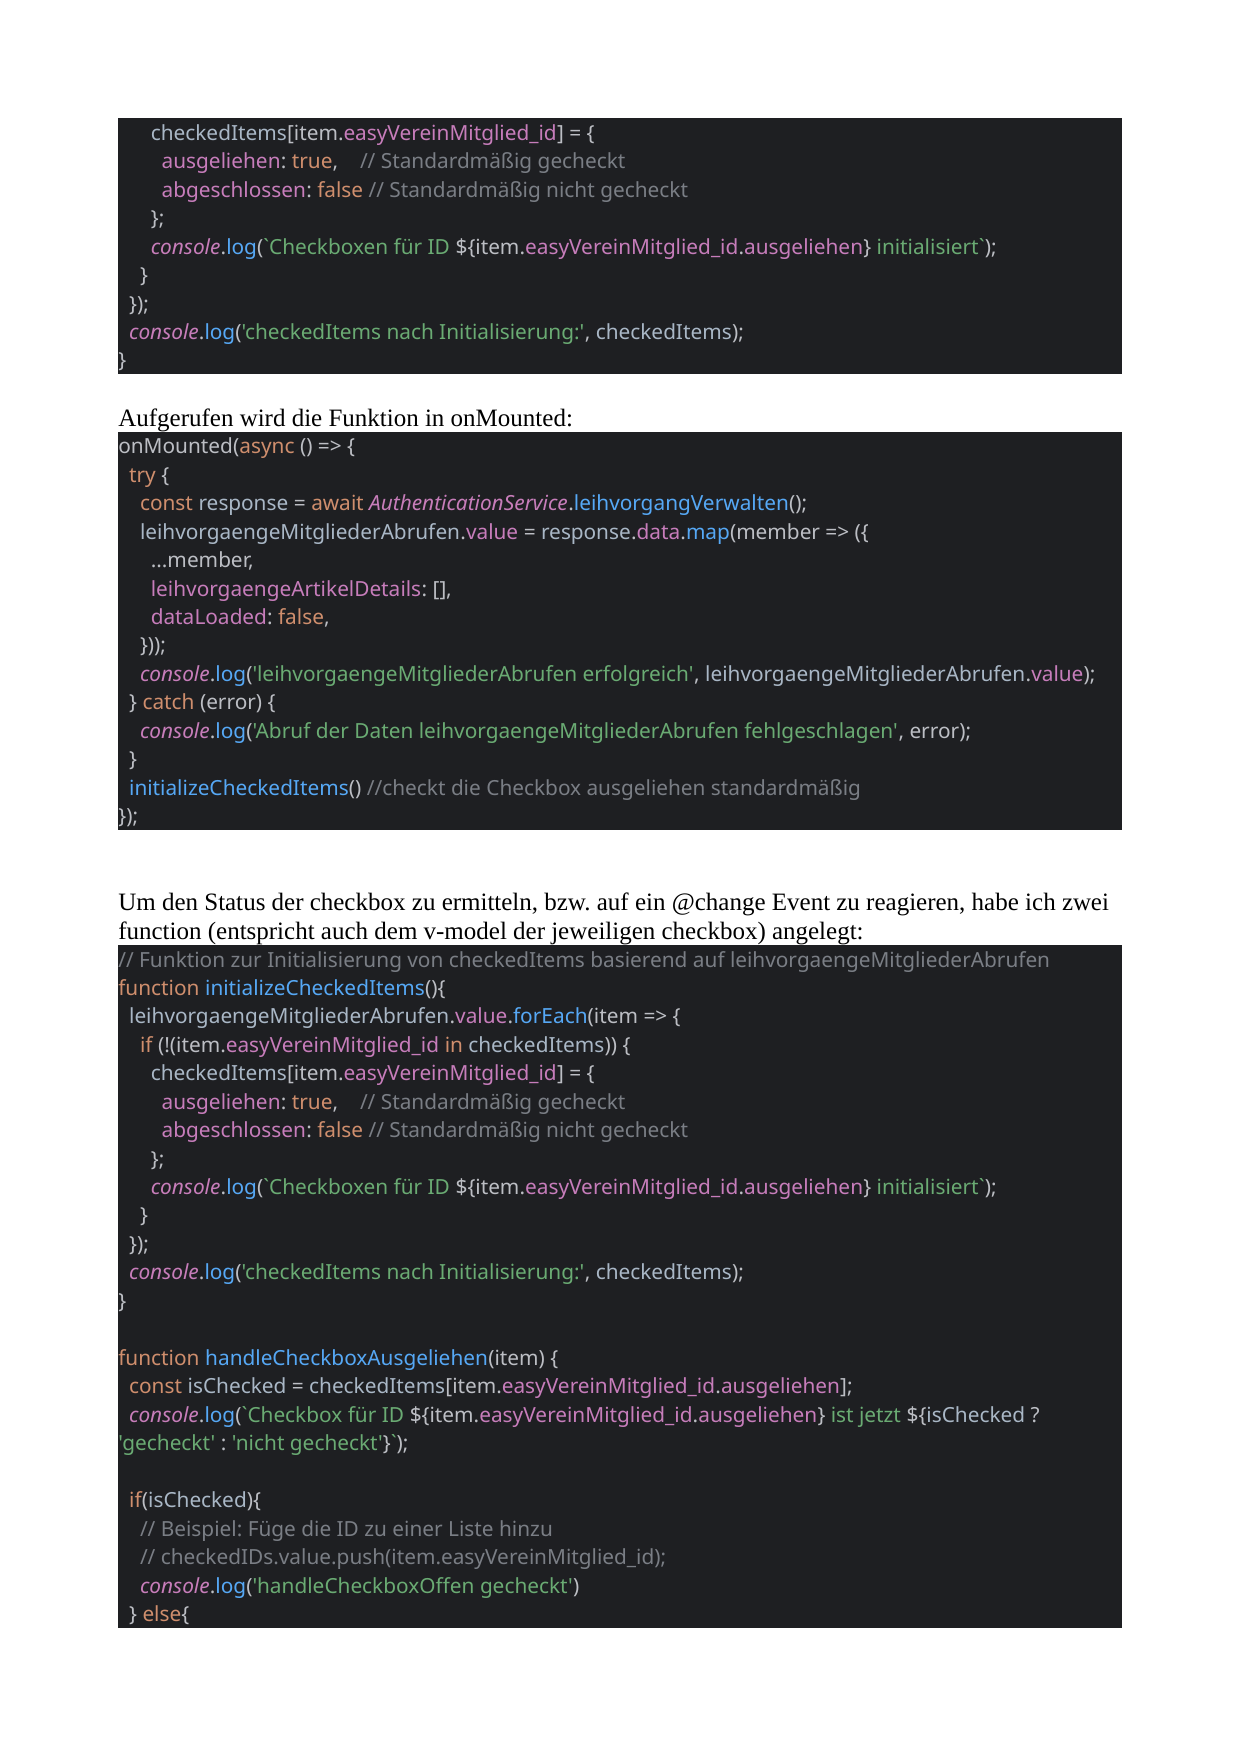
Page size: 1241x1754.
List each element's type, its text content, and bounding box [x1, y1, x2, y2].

text Um den Status der checkbox zu ermitteln, bzw. auf ein @change Event zu reagieren, habe ich zwei function (entspricht auch dem v-model der jeweiligen checkbox) angelegt: [118, 887, 1122, 945]
text // Funktion zur Initialisierung von checkedItems basierend auf leihvorgaengeMitgliederAbrufen function initializeCheckedItems(){ leihvorgaengeMitgliederAbrufen.value.forEach(item => { if (!(item.easyVereinMitglied_id in checkedItems)) { checkedItems[item.easyVereinMitglied_id] = { ausgeliehen: true, // Standardmäßig gecheckt abgeschlossen: false // Standardmäßig nicht gecheckt }; console.log(`Checkboxen für ID ${item.easyVereinMitglied_id.ausgeliehen} initialisiert`); } }); console.log('checkedItems nach Initialisierung:', checkedItems); } function handleCheckboxAusgeliehen(item) { const isChecked = checkedItems[item.easyVereinMitglied_id.ausgeliehen]; console.log(`Checkbox für ID ${item.easyVereinMitglied_id.ausgeliehen} ist jetzt ${isChecked ? 'gecheckt' : 'nicht gecheckt'}`); if(isChecked){ // Beispiel: Füge die ID zu einer Liste hinzu // checkedIDs.value.push(item.easyVereinMitglied_id); console.log('handleCheckboxOffen gecheckt') } else{ [118, 945, 1122, 1628]
text onMounted(async () => { try { const response = await AuthenticationService.leihvorgangVerwalten(); leihvorgaengeMitgliederAbrufen.value = response.data.map(member => ({ ...member, leihvorgaengeArtikelDetails: [], dataLoaded: false, })); console.log('leihvorgaengeMitgliederAbrufen erfolgreich', leihvorgaengeMitgliederAbrufen.value); } catch (error) { console.log('Abruf der Daten leihvorgaengeMitgliederAbrufen fehlgeschlagen', error); } initializeCheckedItems() //checkt die Checkbox ausgeliehen standardmäßig }); [118, 432, 1122, 830]
text checkedItems[item.easyVereinMitglied_id] = { ausgeliehen: true, // Standardmäßig gecheckt abgeschlossen: false // Standardmäßig nicht gecheckt }; console.log(`Checkboxen für ID ${item.easyVereinMitglied_id.ausgeliehen} initialisiert`); } }); console.log('checkedItems nach Initialisierung:', checkedItems); } [118, 118, 1122, 374]
text Aufgerufen wird die Funktion in onMounted: [118, 403, 1122, 432]
